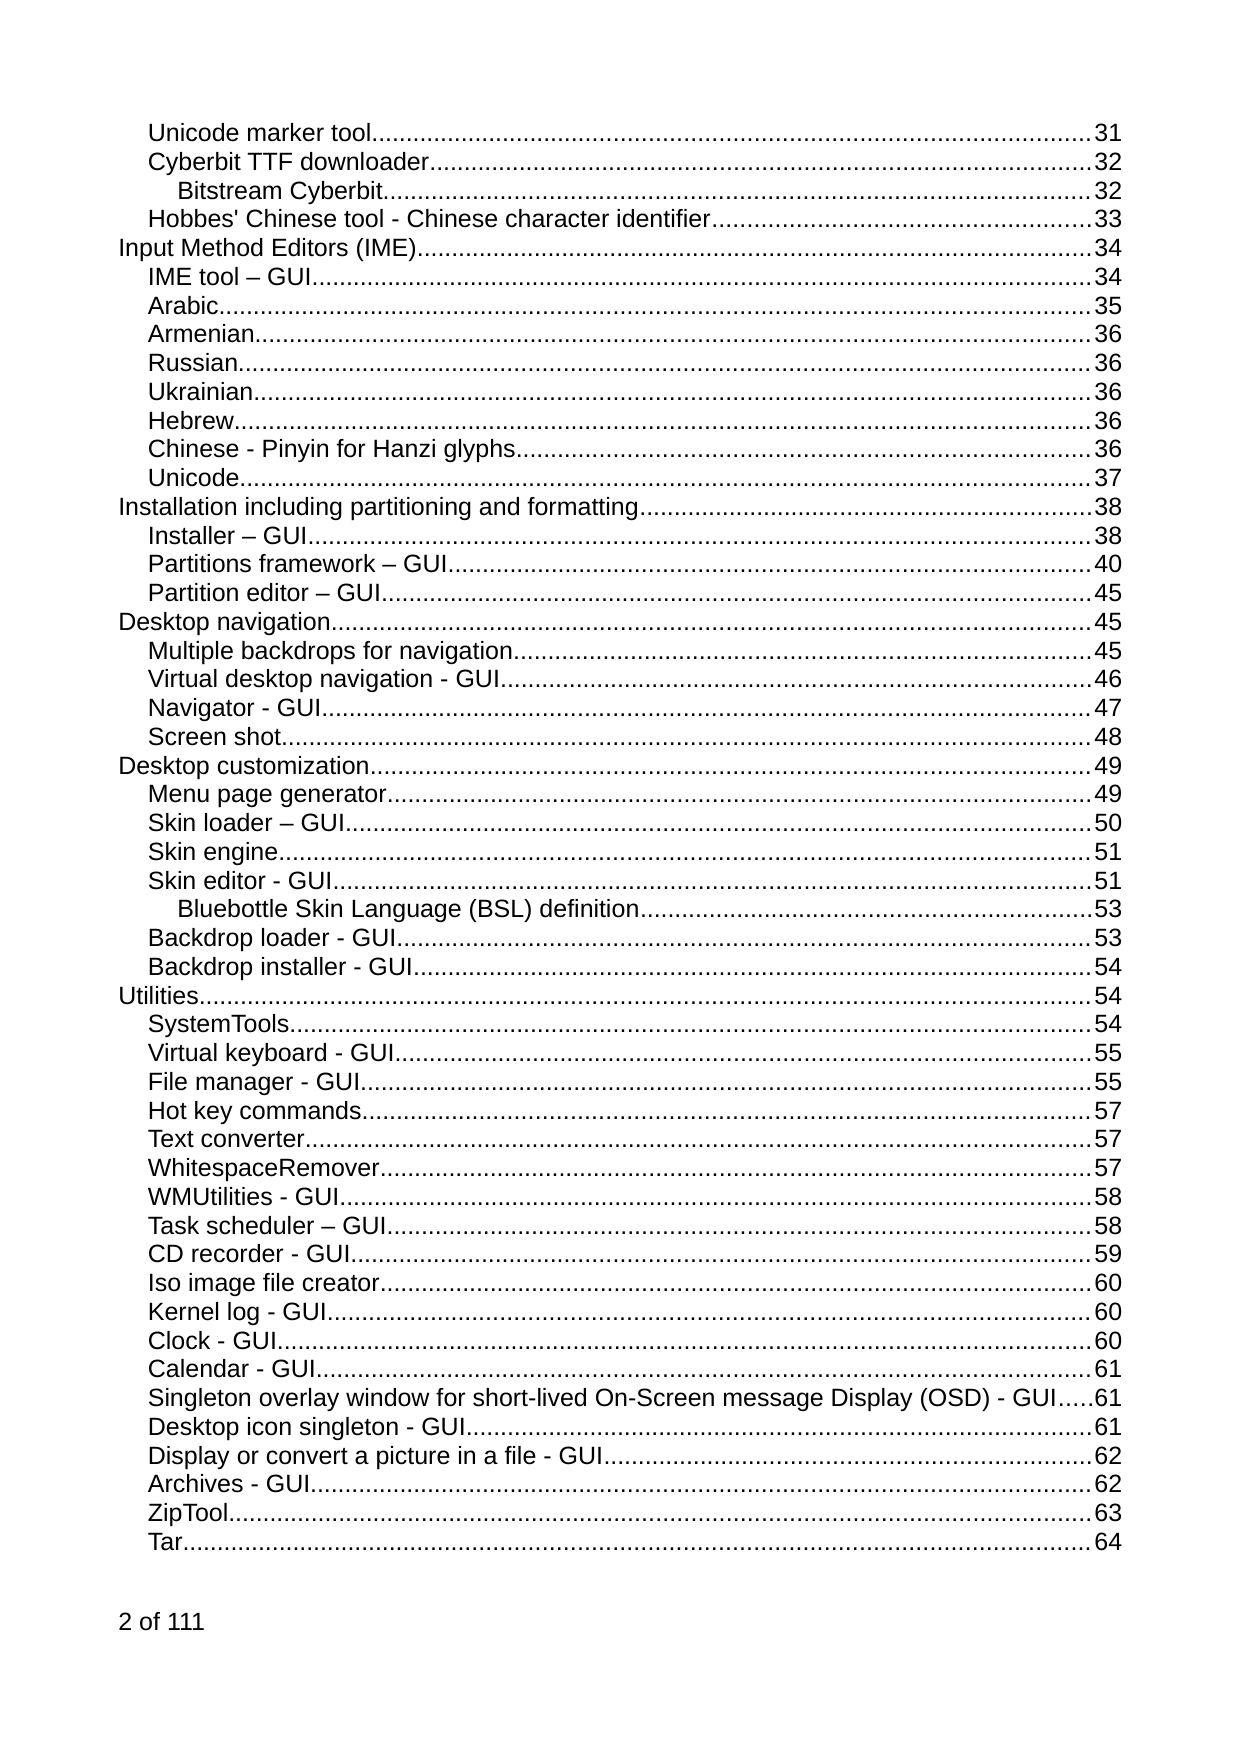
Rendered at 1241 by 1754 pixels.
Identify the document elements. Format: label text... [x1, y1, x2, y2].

text WMUtilities - GUI 58 [148, 1182, 1122, 1211]
text Iso image file creator 60 [148, 1268, 1122, 1297]
text Desktop icon singleton - GUI 61 [148, 1412, 1122, 1441]
text Tar 64 [148, 1527, 1122, 1556]
text Installer – GUI 38 [148, 521, 1122, 549]
text Bitstream Cyberbit 32 [177, 176, 1122, 204]
text Skin editor - GUI 51 [148, 866, 1122, 894]
text Partitions framework – GUI 40 [148, 549, 1122, 578]
text Unicode 37 [148, 463, 1122, 492]
text Skin engine 51 [148, 837, 1122, 866]
text CD recorder - GUI 59 [148, 1239, 1122, 1268]
text Desktop navigation 45 [118, 607, 1122, 636]
text Display or convert a picture in a file - GUI 62 [148, 1441, 1122, 1469]
text Arabic 35 [148, 291, 1122, 319]
text Unicode marker tool 31 [148, 118, 1122, 147]
text Virtual desktop navigation - GUI 46 [148, 664, 1122, 693]
text Bluebottle Skin Language (BSL) definition 53 [177, 894, 1122, 923]
text Calendar - GUI 61 [148, 1354, 1122, 1383]
text Cyberbit TTF downloader 32 [148, 147, 1122, 176]
text Backdrop loader - GUI 53 [148, 923, 1122, 952]
text Hebrew 36 [148, 406, 1122, 434]
text File manager - GUI 55 [148, 1067, 1122, 1096]
text Multiple backdrops for navigation 45 [148, 636, 1122, 664]
text Utilities 54 [118, 981, 1122, 1009]
text Russian 36 [148, 348, 1122, 377]
text Input Method Editors (IME) 34 [118, 233, 1122, 262]
text Armenian 36 [148, 319, 1122, 348]
text Ukrainian 36 [148, 377, 1122, 406]
text Installation including partitioning and formatting 38 [118, 492, 1122, 521]
text Clock - GUI 60 [148, 1326, 1122, 1354]
text Skin loader – GUI 50 [148, 808, 1122, 837]
text Singleton overlay window for short-lived On-Screen message Display (OSD) - GUI 61 [148, 1383, 1122, 1412]
text Kernel log - GUI 60 [148, 1297, 1122, 1326]
text Partition editor – GUI 45 [148, 578, 1122, 607]
text Text converter 57 [148, 1124, 1122, 1153]
text Menu page generator 49 [148, 779, 1122, 808]
text ZipTool 63 [148, 1498, 1122, 1527]
text WhitespaceRemover 57 [148, 1153, 1122, 1182]
text Hot key commands 57 [148, 1096, 1122, 1124]
text SystemTools 54 [148, 1009, 1122, 1038]
text IME tool – GUI 34 [148, 262, 1122, 291]
text Navigator - GUI 47 [148, 693, 1122, 722]
text Virtual keyboard - GUI 55 [148, 1038, 1122, 1067]
text Desktop customization 49 [118, 751, 1122, 779]
text Backdrop installer - GUI 54 [148, 952, 1122, 981]
text Hobbes' Chinese tool - Chinese character identifier 33 [148, 204, 1122, 233]
text Screen shot 48 [148, 722, 1122, 751]
text Archives - GUI 62 [148, 1469, 1122, 1498]
text Chinese - Pinyin for Hanzi glyphs 36 [148, 434, 1122, 463]
text Task scheduler – GUI 58 [148, 1211, 1122, 1239]
